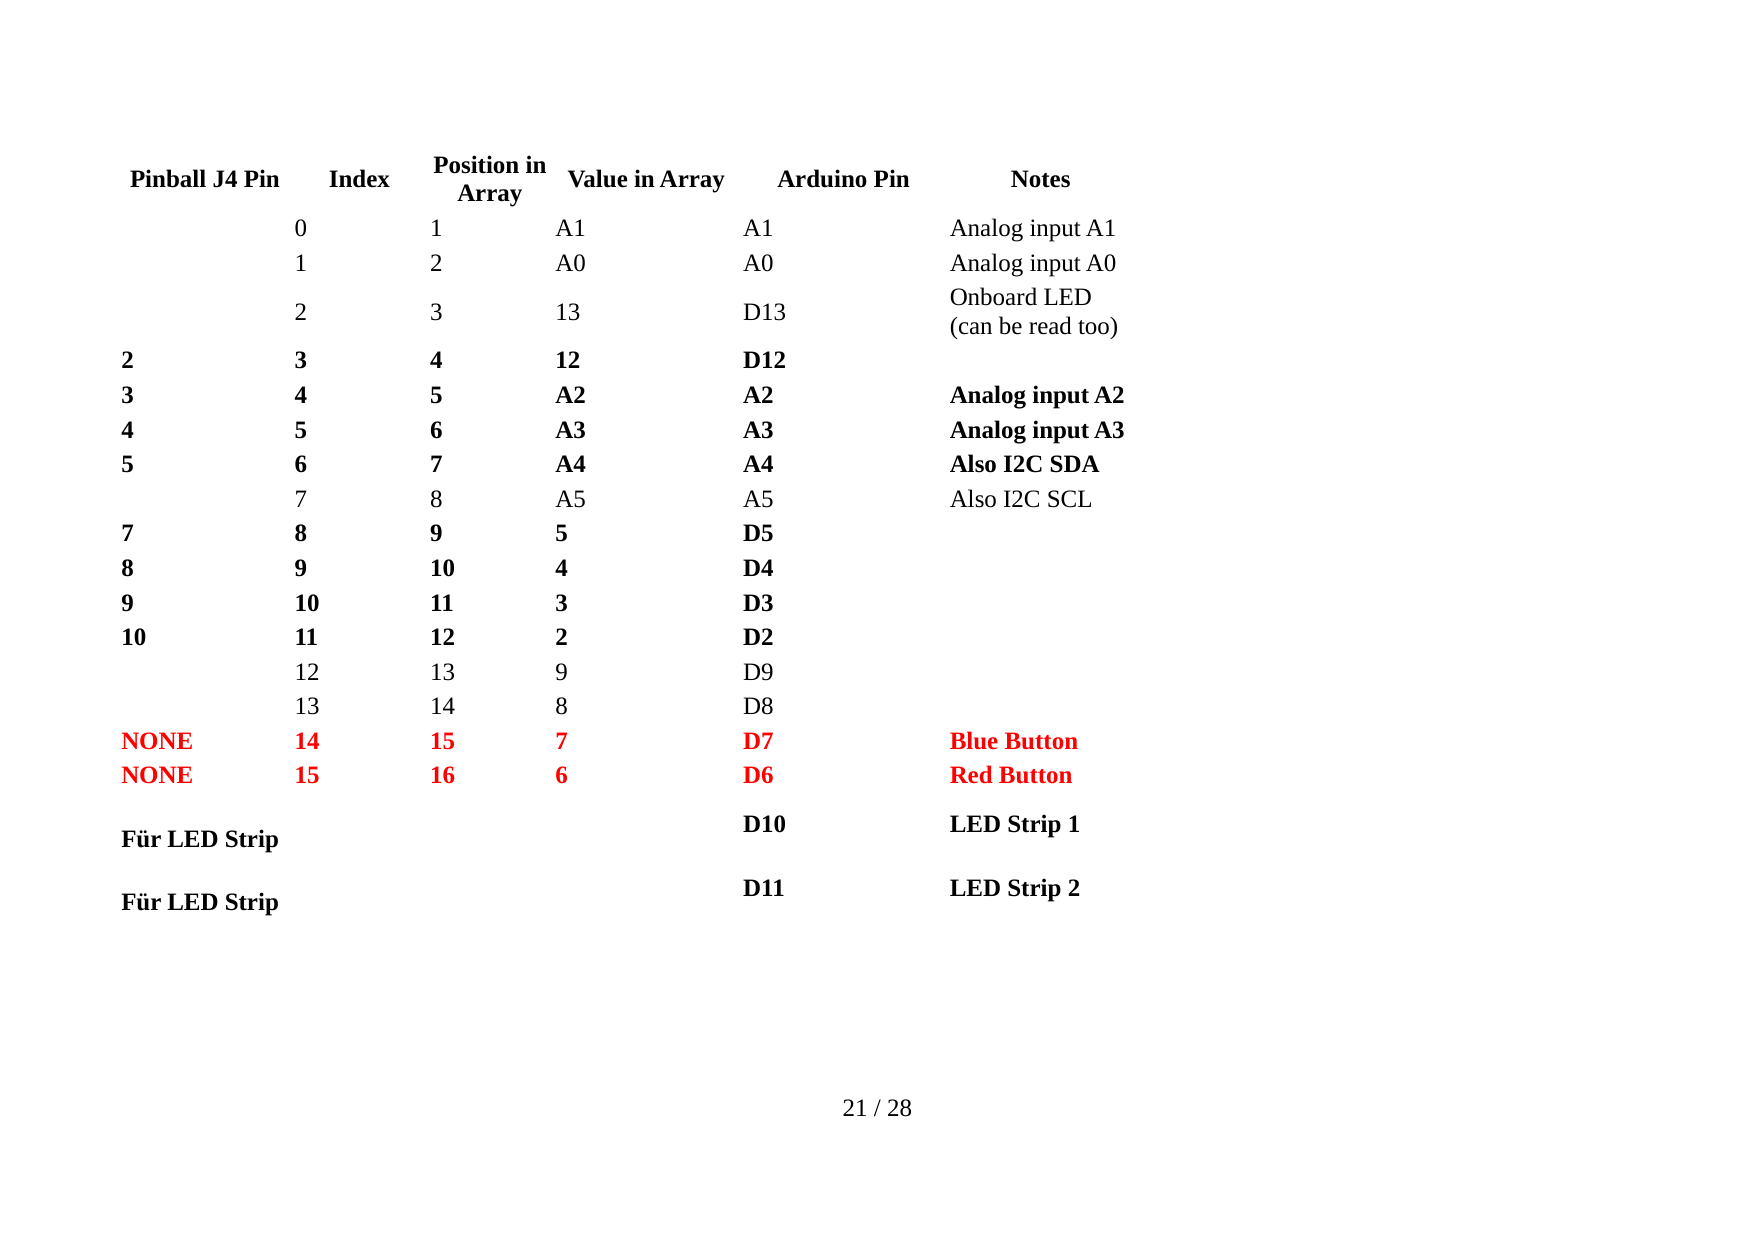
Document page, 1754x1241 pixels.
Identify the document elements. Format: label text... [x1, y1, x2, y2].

table_cell Blue Button [947, 723, 1134, 758]
table_cell 12 [552, 343, 740, 377]
table_cell 12 [427, 619, 552, 654]
table_cell 13 [552, 279, 740, 343]
table_cell Red Button [947, 758, 1134, 792]
table_cell D11 [740, 856, 947, 919]
table_cell [118, 279, 291, 343]
table_cell D8 [740, 689, 947, 723]
table_cell 4 [552, 550, 740, 585]
table_cell 2 [552, 619, 740, 654]
table_cell D5 [740, 516, 947, 550]
table_cell A5 [552, 481, 740, 516]
table_cell NONE [118, 723, 291, 758]
table_cell [498, 919, 740, 953]
table_cell 3 [427, 279, 552, 343]
table_cell [118, 689, 291, 723]
table_header Pinball J4 Pin [118, 147, 291, 210]
table_cell [947, 654, 1134, 688]
table_cell 16 [427, 758, 552, 792]
table_cell D3 [740, 585, 947, 619]
table_header Value in Array [552, 147, 740, 210]
table_cell 4 [291, 377, 427, 412]
table_cell Für LED Strip [118, 856, 740, 919]
table_cell 5 [118, 446, 291, 481]
table_cell 4 [118, 412, 291, 446]
table_cell 10 [291, 585, 427, 619]
table_cell 4 [427, 343, 552, 377]
table_cell 13 [291, 689, 427, 723]
table_cell 10 [427, 550, 552, 585]
table_cell 3 [118, 377, 291, 412]
table_cell 14 [291, 723, 427, 758]
table_cell 9 [118, 585, 291, 619]
table_cell 2 [291, 279, 427, 343]
table_cell [118, 919, 291, 953]
table_cell [947, 585, 1134, 619]
table_cell [118, 481, 291, 516]
table_cell D13 [740, 279, 947, 343]
table_cell [947, 343, 1134, 377]
table_cell 7 [427, 446, 552, 481]
table_cell 3 [552, 585, 740, 619]
table_cell A4 [552, 446, 740, 481]
table_cell Analog input A2 [947, 377, 1134, 412]
table_cell [947, 919, 1134, 953]
table_cell [947, 516, 1134, 550]
table_cell D10 [740, 792, 947, 856]
table_cell 3 [291, 343, 427, 377]
table_cell 9 [291, 550, 427, 585]
table_cell A5 [740, 481, 947, 516]
table_cell [947, 550, 1134, 585]
table_cell D9 [740, 654, 947, 688]
table_cell LED Strip 1 [947, 792, 1134, 856]
table_cell A1 [552, 210, 740, 245]
table_cell D2 [740, 619, 947, 654]
table_cell [118, 210, 291, 245]
table_cell A3 [552, 412, 740, 446]
table_cell 15 [291, 758, 427, 792]
table_cell 6 [552, 758, 740, 792]
table_cell A3 [740, 412, 947, 446]
table_cell A0 [740, 245, 947, 279]
table_cell 7 [118, 516, 291, 550]
table_cell 8 [118, 550, 291, 585]
table_cell 8 [552, 689, 740, 723]
table_cell Für LED Strip [118, 792, 740, 856]
table_cell 9 [552, 654, 740, 688]
table_cell 11 [427, 585, 552, 619]
table_cell [291, 919, 498, 953]
table_cell 1 [427, 210, 552, 245]
table_cell NONE [118, 758, 291, 792]
table_cell Onboard LED (can be read too) [947, 279, 1134, 343]
table_cell [118, 245, 291, 279]
table_cell 5 [552, 516, 740, 550]
table_header Notes [947, 147, 1134, 210]
table_cell 1 [291, 245, 427, 279]
table_cell [947, 689, 1134, 723]
table_cell [118, 654, 291, 688]
table_cell 6 [291, 446, 427, 481]
table_cell 15 [427, 723, 552, 758]
table_cell A2 [552, 377, 740, 412]
table_cell 7 [291, 481, 427, 516]
table_header Arduino Pin [740, 147, 947, 210]
table_cell A0 [552, 245, 740, 279]
table_cell 11 [291, 619, 427, 654]
table_cell 13 [427, 654, 552, 688]
table_cell Analog input A0 [947, 245, 1134, 279]
table_cell LED Strip 2 [947, 856, 1134, 919]
table_cell 8 [427, 481, 552, 516]
table_cell D6 [740, 758, 947, 792]
table_header Index [291, 147, 427, 210]
table_cell 12 [291, 654, 427, 688]
table_cell 6 [427, 412, 552, 446]
table_cell D4 [740, 550, 947, 585]
table_cell 7 [552, 723, 740, 758]
table_cell A4 [740, 446, 947, 481]
table_cell 10 [118, 619, 291, 654]
table_cell Also I2C SCL [947, 481, 1134, 516]
table_cell Also I2C SDA [947, 446, 1134, 481]
table_header Position in Array [427, 147, 552, 210]
table_cell [947, 619, 1134, 654]
table_cell 8 [291, 516, 427, 550]
table_cell 9 [427, 516, 552, 550]
table_cell A1 [740, 210, 947, 245]
table_cell 14 [427, 689, 552, 723]
table_cell A2 [740, 377, 947, 412]
table_cell 5 [427, 377, 552, 412]
table_cell Analog input A3 [947, 412, 1134, 446]
table_cell 2 [118, 343, 291, 377]
table_cell [740, 919, 947, 953]
table_cell 5 [291, 412, 427, 446]
table_cell 0 [291, 210, 427, 245]
table_cell D12 [740, 343, 947, 377]
table_cell Analog input A1 [947, 210, 1134, 245]
table_cell D7 [740, 723, 947, 758]
table_cell 2 [427, 245, 552, 279]
